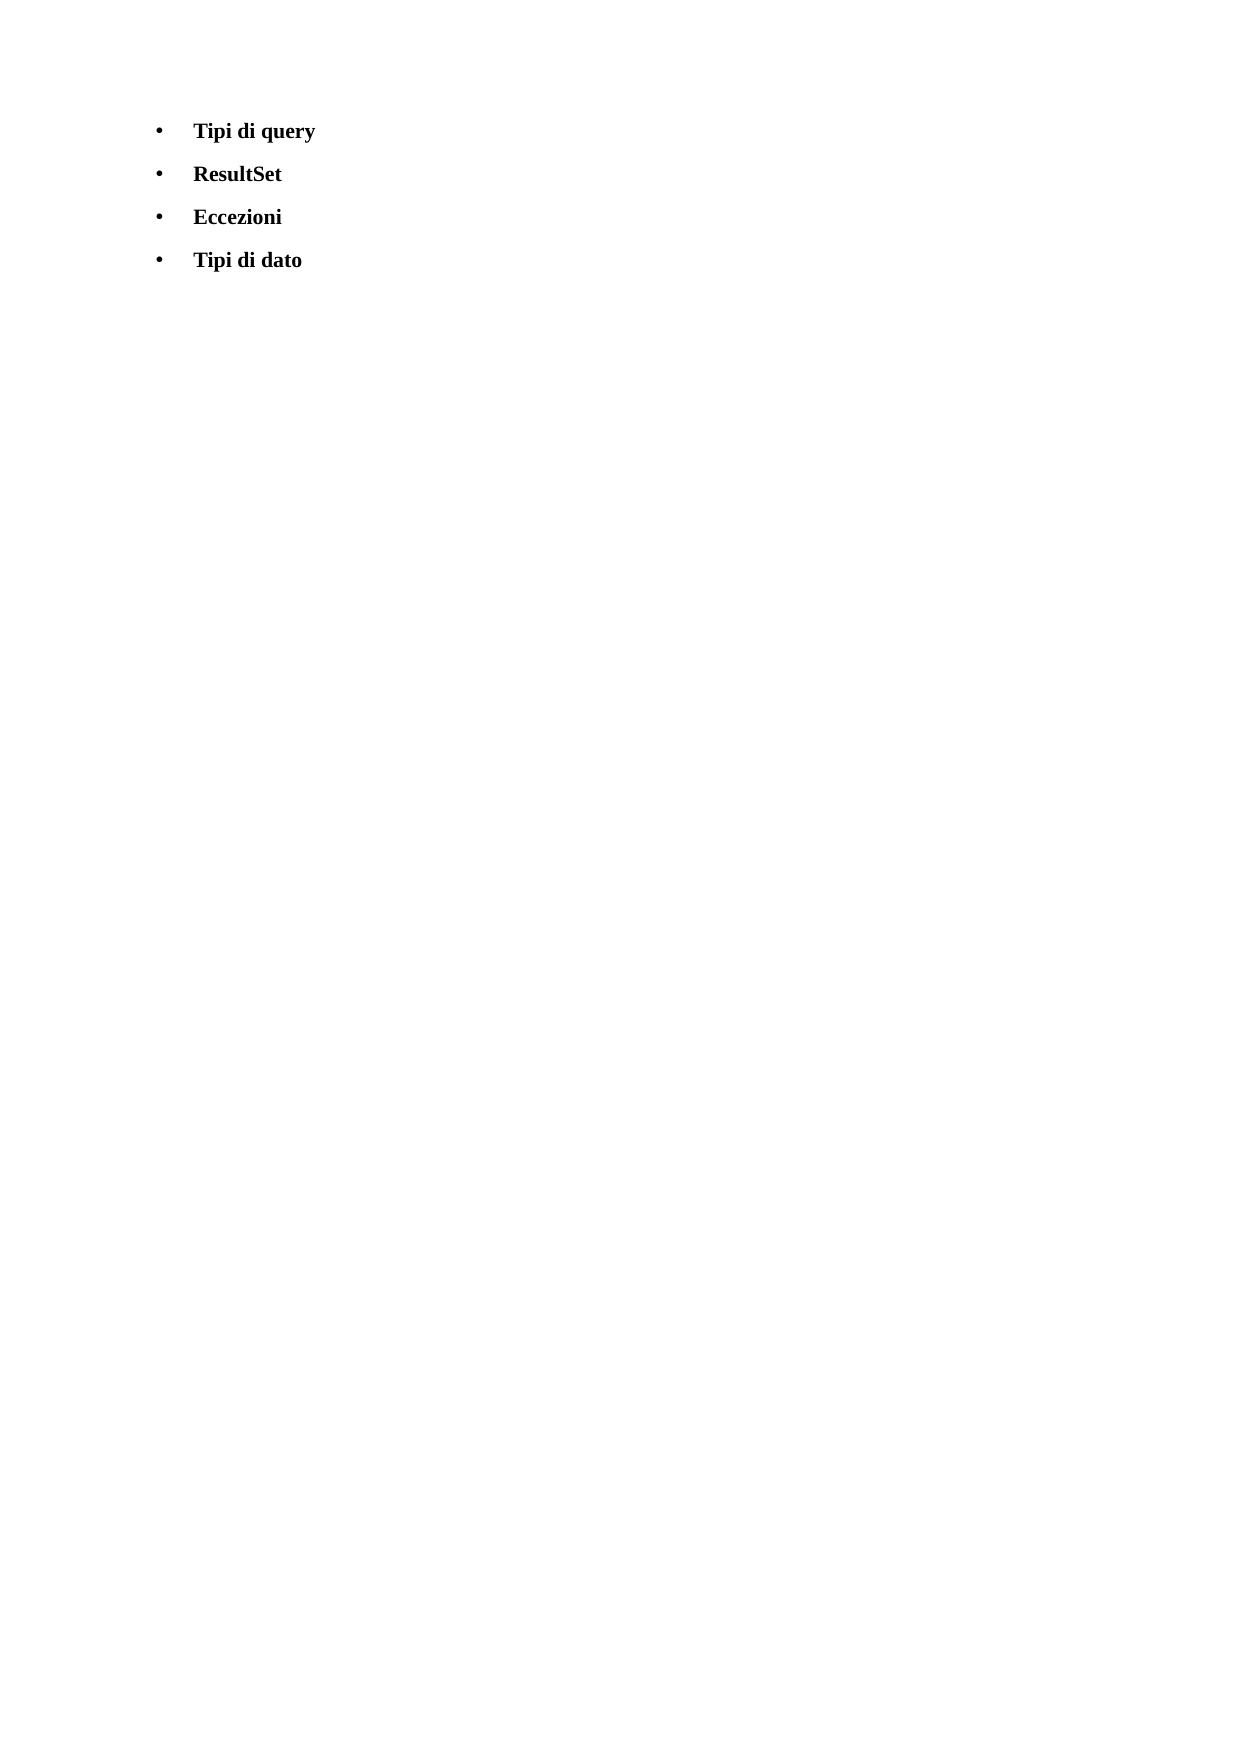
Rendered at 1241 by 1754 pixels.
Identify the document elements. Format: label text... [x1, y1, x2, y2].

list Tipi di dato [156, 247, 1122, 272]
list Eccezioni [156, 204, 1122, 229]
list Tipi di query [156, 118, 1122, 143]
list ResultSet [156, 161, 1122, 186]
